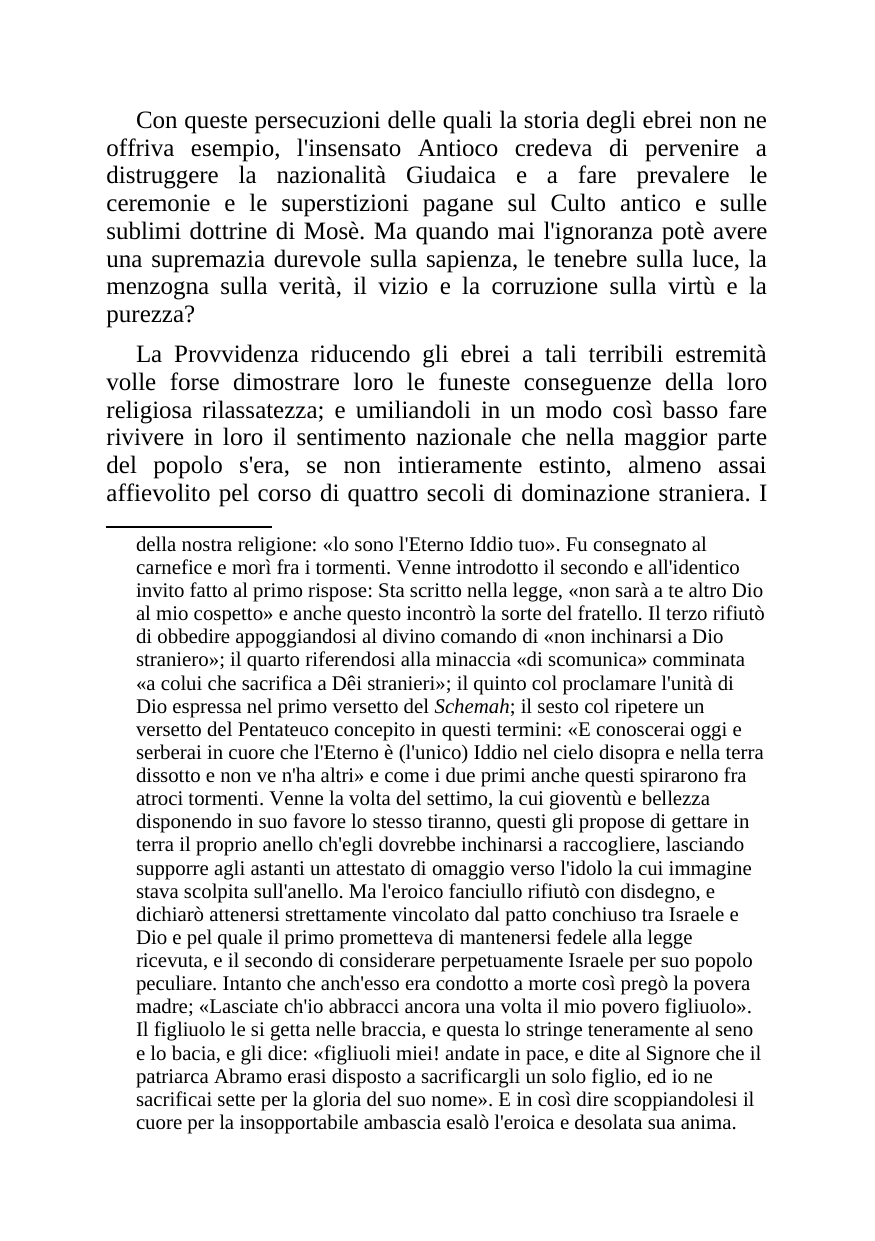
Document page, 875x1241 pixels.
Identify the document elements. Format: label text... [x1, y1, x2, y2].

text Con queste persecuzioni delle quali la storia degli ebrei non ne offriva esempio, l'insensato Antioco credeva di pervenire a distruggere la nazionalità Giudaica e a fare prevalere le ceremonie e le superstizioni pagane sul Culto antico e sulle sublimi dottrine di Mosè. Ma quando mai l'ignoranza potè avere una supremazia durevole sulla sapienza, le tenebre sulla luce, la menzogna sulla verità, il vizio e la corruzione sulla virtù e la purezza? [106, 106, 768, 328]
text La Provvidenza riducendo gli ebrei a tali terribili estremità volle forse dimostrare loro le funeste conseguenze della loro religiosa rilassatezza; e umiliandoli in un modo così basso fare rivivere in loro il sentimento nazionale che nella maggior parte del popolo s'era, se non intieramente estinto, almeno assai affievolito pel corso di quattro secoli di dominazione straniera. I [106, 340, 768, 507]
text della nostra religione: «lo sono l'Eterno Iddio tuo». Fu consegnato al carnefice e morì fra i tormenti. Venne introdotto il secondo e all'identico invito fatto al primo rispose: Sta scritto nella legge, «non sarà a te altro Dio al mio cospetto» e anche questo incontrò la sorte del fratello. Il terzo rifiutò di obbedire appoggiandosi al divino comando di «non inchinarsi a Dio straniero»; il quarto riferendosi alla minaccia «di scomunica» comminata «a colui che sacrifica a Dêi stranieri»; il quinto col proclamare l'unità di Dio espressa nel primo versetto del Schemah; il sesto col ripetere un versetto del Pentateuco concepito in questi termini: «E conoscerai oggi e serberai in cuore che l'Eterno è (l'unico) Iddio nel cielo disopra e nella terra dissotto e non ve n'ha altri» e come i due primi anche questi spirarono fra atroci tormenti. Venne la volta del settimo, la cui gioventù e bellezza disponendo in suo favore lo stesso tiranno, questi gli propose di gettare in terra il proprio anello ch'egli dovrebbe inchinarsi a raccogliere, lasciando supporre agli astanti un attestato di omaggio verso l'idolo la cui immagine stava scolpita sull'anello. Ma l'eroico fanciullo rifiutò con disdegno, e dichiarò attenersi strettamente vincolato dal patto conchiuso tra Israele e Dio e pel quale il primo prometteva di mantenersi fedele alla legge ricevuta, e il secondo di considerare perpetuamente Israele per suo popolo peculiare. Intanto che anch'esso era condotto a morte così pregò la povera madre; «Lasciate ch'io abbracci ancora una volta il mio povero figliuolo». Il figliuolo le si getta nelle braccia, e questa lo stringe teneramente al seno e lo bacia, e gli dice: «figliuoli miei! andate in pace, e dite al Signore che il patriarca Abramo erasi disposto a sacrificargli un solo figlio, ed io ne sacrificai sette per la gloria del suo nome». E in così dire scoppiandolesi il cuore per la insopportabile ambascia esalò l'eroica e desolata sua anima. [106, 533, 768, 1134]
